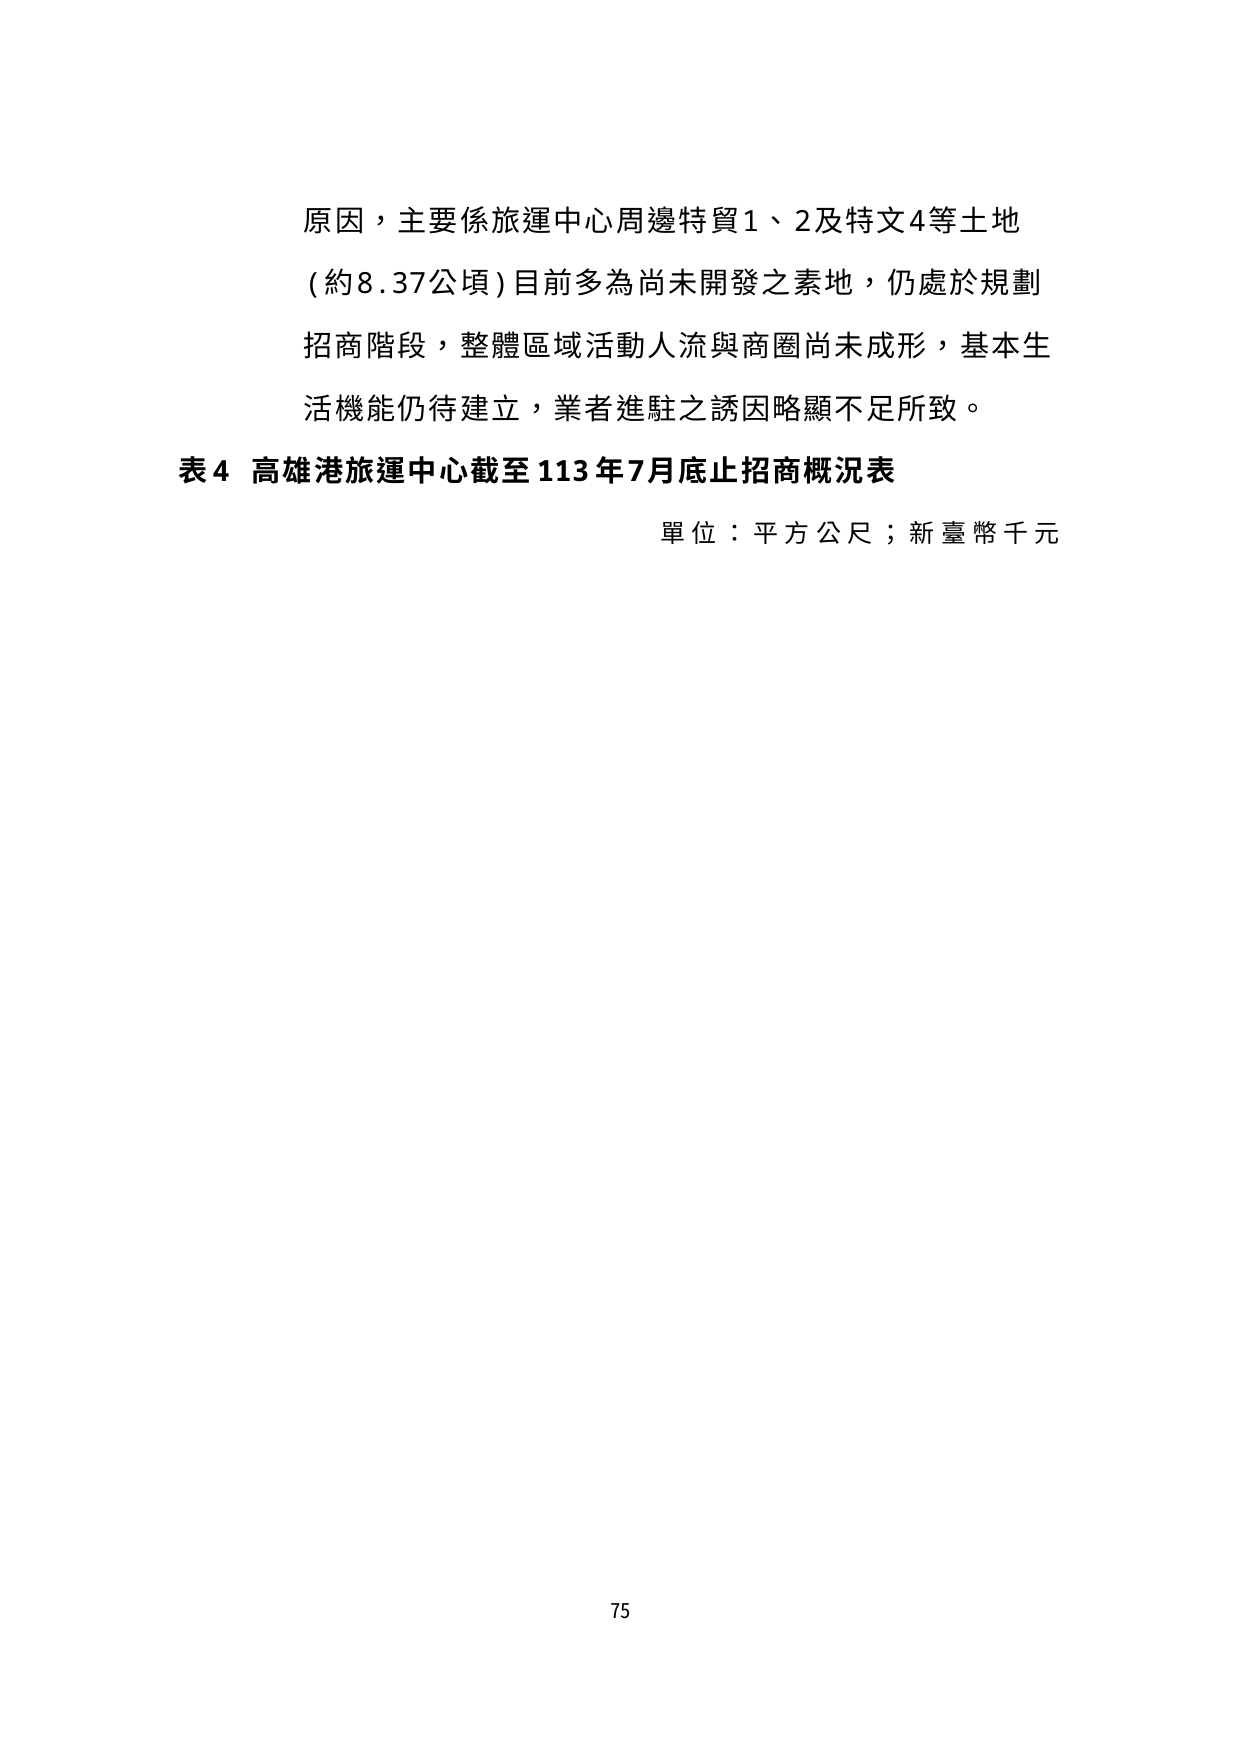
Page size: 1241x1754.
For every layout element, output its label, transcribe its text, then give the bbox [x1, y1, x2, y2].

text 原因，主要係旅運中心周邊特貿1、2及特文4等土地(約8.37公頃)目前多為尚未開發之素地，仍處於規劃招商階段，整體區域活動人流與商圈尚未成形，基本生活機能仍待建立，業者進駐之誘因略顯不足所致。 [266, 177, 1063, 427]
text 單位：平方公尺；新臺幣千元 [177, 490, 1063, 552]
text 表4 高雄港旅運中心截至113年7月底止招商概況表 [177, 427, 1063, 490]
